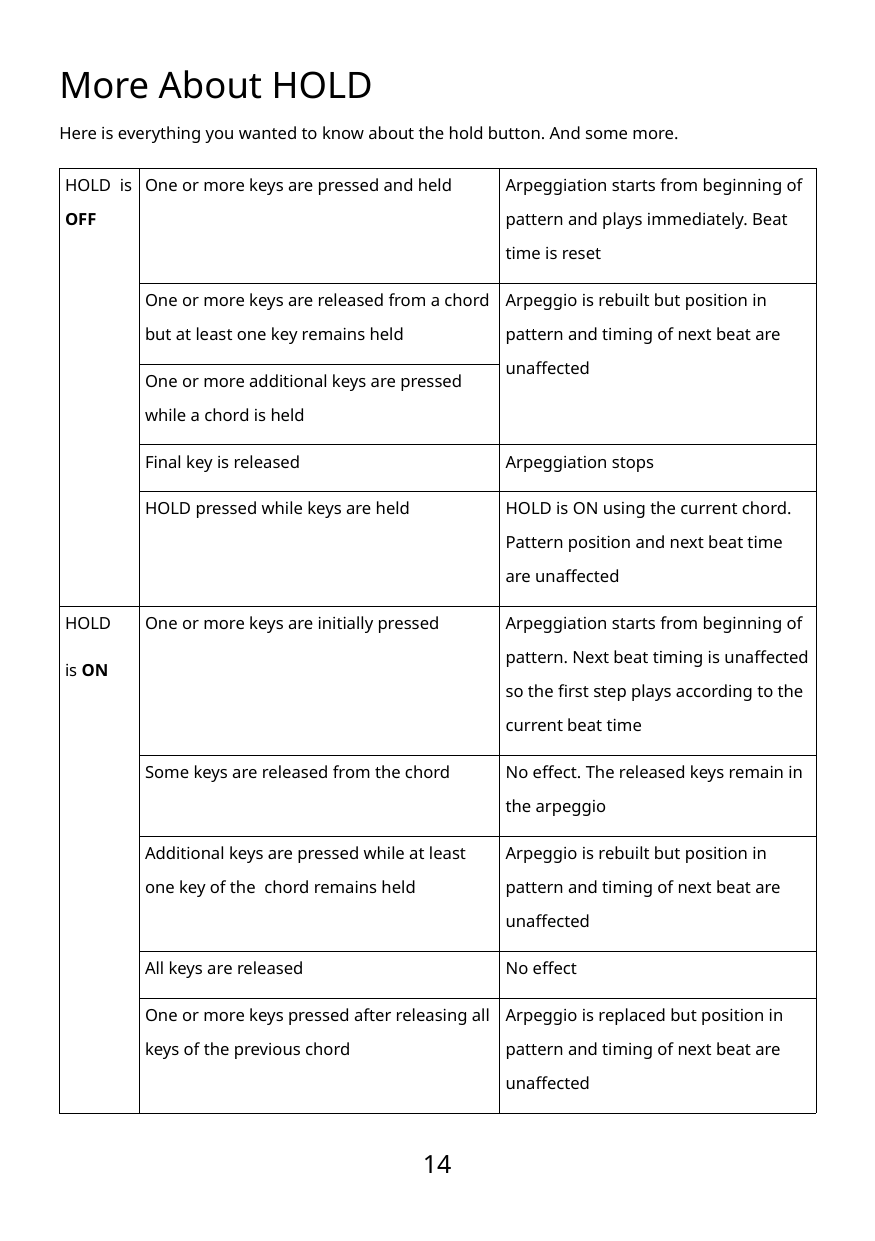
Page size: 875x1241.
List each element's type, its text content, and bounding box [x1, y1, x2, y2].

table_cell Arpeggio is rebuilt but position in pattern and timing of next beat are unaffected [500, 837, 816, 951]
text Here is everything you wanted to know about the hold button. And some more. [59, 121, 815, 144]
table_cell One or more additional keys are pressed while a chord is held [140, 365, 499, 444]
table_cell One or more keys pressed after releasing all keys of the previous chord [140, 999, 499, 1112]
table_cell Some keys are released from the chord [140, 756, 499, 836]
table_cell HOLD pressed while keys are held [140, 492, 499, 606]
table_cell HOLD is ON using the current chord. Pattern position and next beat time are unaffected [500, 492, 816, 606]
table_cell No effect [500, 952, 816, 997]
table_cell Final key is released [140, 445, 499, 491]
table_cell HOLD is ON [60, 607, 139, 1112]
table_cell Arpeggio is rebuilt but position in pattern and timing of next beat are unaffected [500, 284, 816, 444]
table_cell One or more keys are released from a chord but at least one key remains held [140, 284, 499, 363]
table_header Arpeggiation starts from beginning of pattern and plays immediately. Beat time is reset [500, 169, 816, 283]
table_cell No effect. The released keys remain in the arpeggio [500, 756, 816, 836]
table_header One or more keys are pressed and held [140, 169, 499, 283]
table_header HOLD is OFF [60, 169, 139, 606]
table_cell Arpeggiation stops [500, 445, 816, 491]
table_cell Arpeggiation starts from beginning of pattern. Next beat timing is unaffected so the first step plays according to the current beat time [500, 607, 816, 755]
table_cell One or more keys are initially pressed [140, 607, 499, 755]
table_cell Additional keys are pressed while at least one key of the chord remains held [140, 837, 499, 951]
subtitle More About HOLD [59, 59, 815, 109]
table_cell All keys are released [140, 952, 499, 997]
table_cell Arpeggio is replaced but position in pattern and timing of next beat are unaffected [500, 999, 816, 1112]
